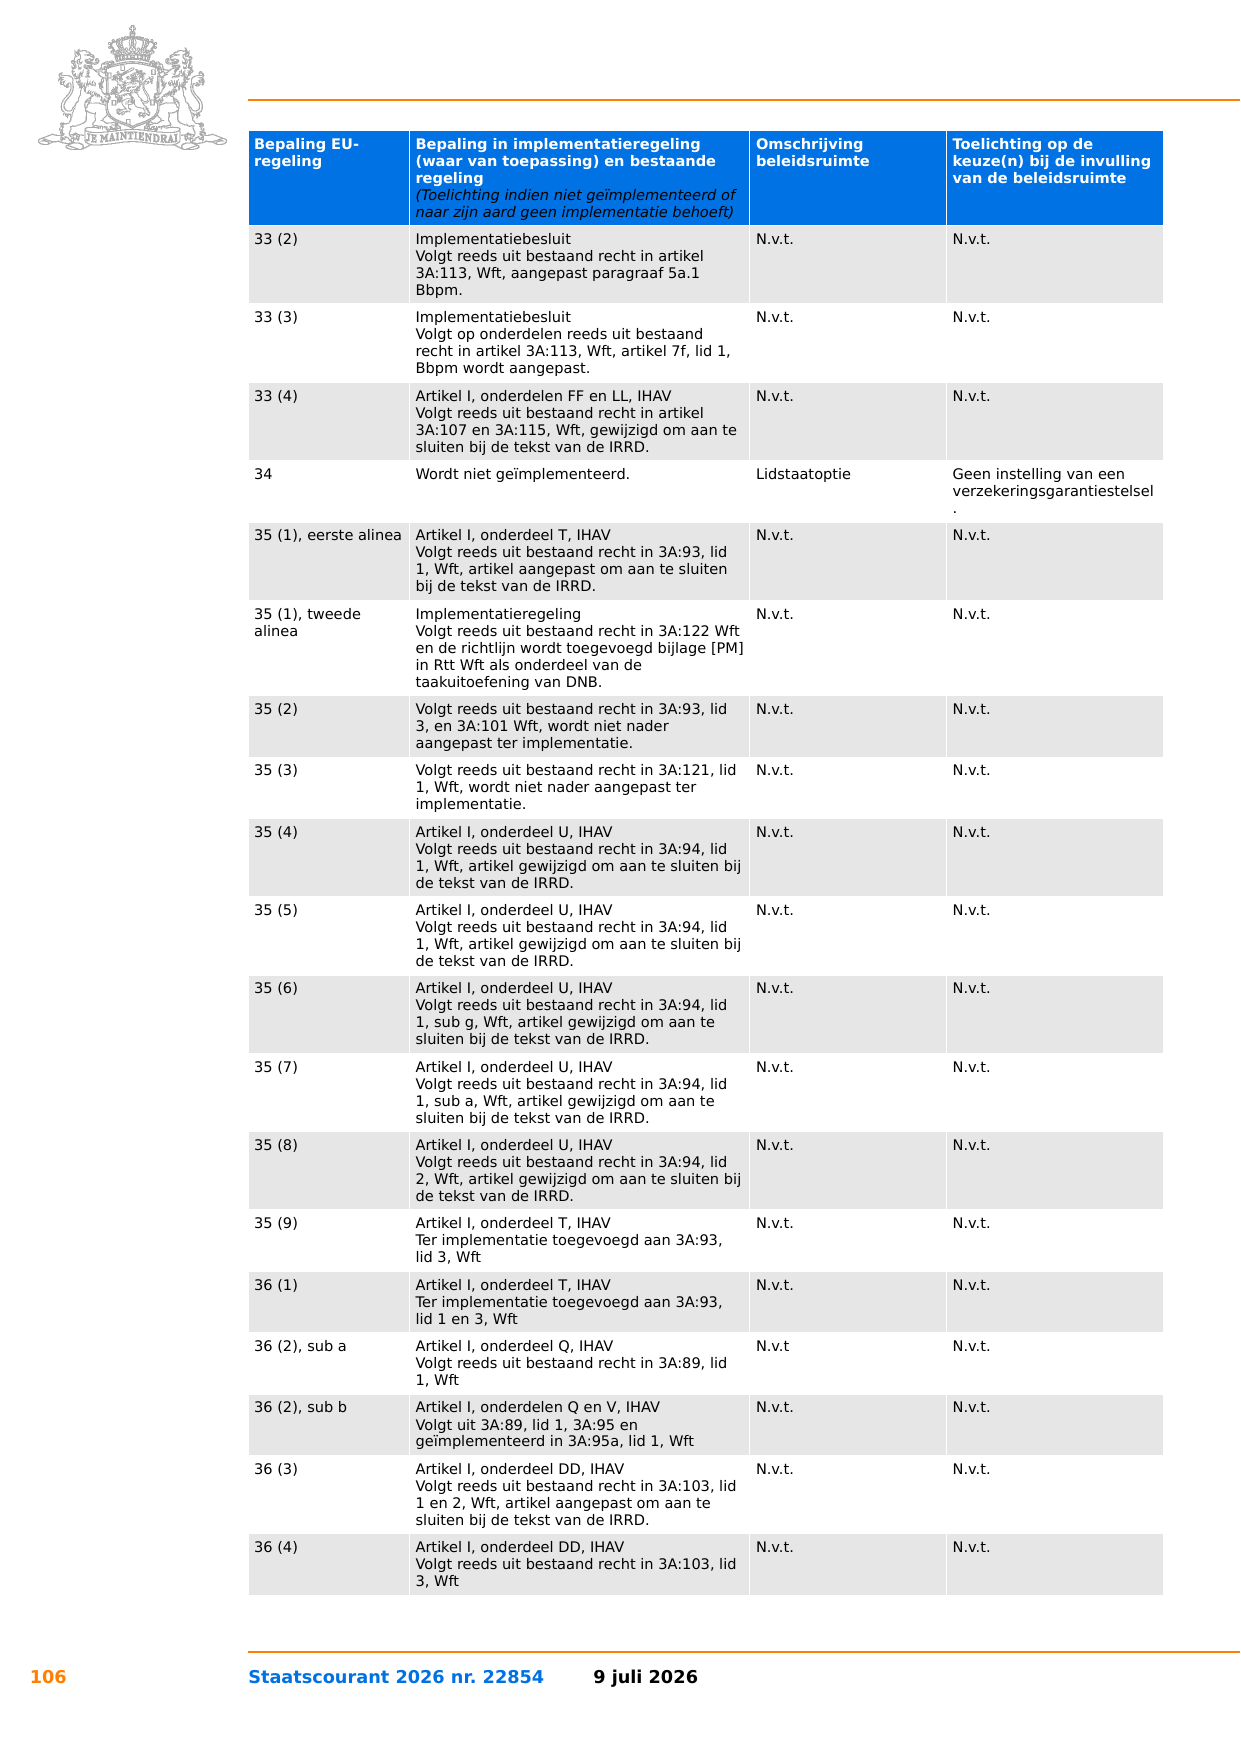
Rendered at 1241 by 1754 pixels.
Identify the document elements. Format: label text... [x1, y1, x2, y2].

table_cell 35 (8) [249, 1132, 409, 1209]
table_cell N.v.t. [750, 758, 946, 818]
table_cell N.v.t. [750, 976, 946, 1053]
table_cell N.v.t. [947, 1395, 1163, 1455]
table_header Omschrijving beleidsruimte [750, 131, 946, 225]
table_cell 35 (2) [249, 696, 409, 757]
table_cell Lidstaatoptie [750, 461, 946, 522]
table_cell 36 (1) [249, 1272, 409, 1332]
table_cell Artikel I, onderdeel U, IHAV Volgt reeds uit bestaand recht in 3A:94, lid 1, Wft, artikel gewijzigd om aan te sluiten bij de tekst van de IRRD. [410, 897, 749, 974]
table_cell N.v.t [750, 1333, 946, 1394]
table_cell Implementatieregeling Volgt reeds uit bestaand recht in 3A:122 Wft en de richtlijn wordt toegevoegd bijlage [PM] in Rtt Wft als onderdeel van de taakuitoefening van DNB. [410, 601, 749, 695]
table_cell 33 (4) [249, 383, 409, 460]
table_cell N.v.t. [750, 696, 946, 757]
table_cell Artikel I, onderdeel T, IHAV Volgt reeds uit bestaand recht in 3A:93, lid 1, Wft, artikel aangepast om aan te sluiten bij de tekst van de IRRD. [410, 523, 749, 600]
table_cell Artikel I, onderdeel U, IHAV Volgt reeds uit bestaand recht in 3A:94, lid 2, Wft, artikel gewijzigd om aan te sluiten bij de tekst van de IRRD. [410, 1132, 749, 1209]
table_cell N.v.t. [947, 1272, 1163, 1332]
table_cell Artikel I, onderdeel T, IHAV Ter implementatie toegevoegd aan 3A:93, lid 3, Wft [410, 1211, 749, 1271]
table_cell 35 (7) [249, 1054, 409, 1131]
table_cell N.v.t. [750, 523, 946, 600]
table_cell Artikel I, onderdeel Q, IHAV Volgt reeds uit bestaand recht in 3A:89, lid 1, Wft [410, 1333, 749, 1394]
picture [38, 25, 227, 150]
table_cell N.v.t. [750, 819, 946, 896]
table_cell N.v.t. [750, 305, 946, 382]
table_cell Artikel I, onderdeel DD, IHAV Volgt reeds uit bestaand recht in 3A:103, lid 1 en 2, Wft, artikel aangepast om aan te sluiten bij de tekst van de IRRD. [410, 1456, 749, 1533]
table_cell N.v.t. [947, 1456, 1163, 1533]
table_cell 35 (1), tweede alinea [249, 601, 409, 695]
table_cell Artikel I, onderdeel U, IHAV Volgt reeds uit bestaand recht in 3A:94, lid 1, sub g, Wft, artikel gewijzigd om aan te sluiten bij de tekst van de IRRD. [410, 976, 749, 1053]
table_cell N.v.t. [750, 226, 946, 303]
table_cell N.v.t. [750, 1456, 946, 1533]
table_cell N.v.t. [750, 1395, 946, 1455]
table_cell Volgt reeds uit bestaand recht in 3A:121, lid 1, Wft, wordt niet nader aangepast ter implementatie. [410, 758, 749, 818]
table_cell 35 (9) [249, 1211, 409, 1271]
table_cell N.v.t. [947, 1132, 1163, 1209]
table_cell 35 (5) [249, 897, 409, 974]
table_header Toelichting op de keuze(n) bij de invulling van de beleidsruimte [947, 131, 1163, 225]
table_cell 35 (4) [249, 819, 409, 896]
table_cell Implementatiebesluit Volgt op onderdelen reeds uit bestaand recht in artikel 3A:113, Wft, artikel 7f, lid 1, Bbpm wordt aangepast. [410, 305, 749, 382]
table_cell 36 (2), sub a [249, 1333, 409, 1394]
table_cell Artikel I, onderdeel U, IHAV Volgt reeds uit bestaand recht in 3A:94, lid 1, sub a, Wft, artikel gewijzigd om aan te sluiten bij de tekst van de IRRD. [410, 1054, 749, 1131]
table_cell N.v.t. [750, 1272, 946, 1332]
table_cell N.v.t. [750, 601, 946, 695]
table_cell 35 (6) [249, 976, 409, 1053]
table_cell N.v.t. [750, 1132, 946, 1209]
table_cell 33 (3) [249, 305, 409, 382]
table_cell N.v.t. [947, 601, 1163, 695]
table_cell Artikel I, onderdeel T, IHAV Ter implementatie toegevoegd aan 3A:93, lid 1 en 3, Wft [410, 1272, 749, 1332]
table_cell N.v.t. [947, 696, 1163, 757]
table_cell 36 (2), sub b [249, 1395, 409, 1455]
table_cell Geen instelling van een verzekeringsgarantiestelsel. [947, 461, 1163, 522]
table_header Bepaling in implementatieregeling (waar van toepassing) en bestaande regeling (Toelichting indien niet geïmplementeerd of naar zijn aard geen implementatie behoeft) [410, 131, 749, 225]
table_cell Artikel I, onderdelen Q en V, IHAV Volgt uit 3A:89, lid 1, 3A:95 en geïmplementeerd in 3A:95a, lid 1, Wft [410, 1395, 749, 1455]
table_cell 35 (3) [249, 758, 409, 818]
table_cell N.v.t. [947, 897, 1163, 974]
table_cell N.v.t. [947, 976, 1163, 1053]
table_cell Volgt reeds uit bestaand recht in 3A:93, lid 3, en 3A:101 Wft, wordt niet nader aangepast ter implementatie. [410, 696, 749, 757]
table_cell Artikel I, onderdelen FF en LL, IHAV Volgt reeds uit bestaand recht in artikel 3A:107 en 3A:115, Wft, gewijzigd om aan te sluiten bij de tekst van de IRRD. [410, 383, 749, 460]
table_cell Wordt niet geïmplementeerd. [410, 461, 749, 522]
table_cell Artikel I, onderdeel DD, IHAV Volgt reeds uit bestaand recht in 3A:103, lid 3, Wft [410, 1534, 749, 1595]
table_cell Artikel I, onderdeel U, IHAV Volgt reeds uit bestaand recht in 3A:94, lid 1, Wft, artikel gewijzigd om aan te sluiten bij de tekst van de IRRD. [410, 819, 749, 896]
table_cell 33 (2) [249, 226, 409, 303]
table_cell N.v.t. [947, 1054, 1163, 1131]
table_cell Implementatiebesluit Volgt reeds uit bestaand recht in artikel 3A:113, Wft, aangepast paragraaf 5a.1 Bbpm. [410, 226, 749, 303]
table_cell N.v.t. [947, 523, 1163, 600]
table_cell N.v.t. [750, 1211, 946, 1271]
table_cell N.v.t. [947, 1534, 1163, 1595]
table_cell N.v.t. [750, 897, 946, 974]
table_cell N.v.t. [947, 226, 1163, 303]
table_cell N.v.t. [750, 1534, 946, 1595]
table_cell N.v.t. [947, 305, 1163, 382]
table_cell N.v.t. [947, 1211, 1163, 1271]
table_header Bepaling EU-regeling [249, 131, 409, 225]
table_cell 35 (1), eerste alinea [249, 523, 409, 600]
table_cell 34 [249, 461, 409, 522]
table_cell 36 (4) [249, 1534, 409, 1595]
table_cell 36 (3) [249, 1456, 409, 1533]
table_cell N.v.t. [947, 819, 1163, 896]
table_cell N.v.t. [750, 1054, 946, 1131]
table_cell N.v.t. [947, 1333, 1163, 1394]
table_cell N.v.t. [947, 758, 1163, 818]
table_cell N.v.t. [947, 383, 1163, 460]
table_cell N.v.t. [750, 383, 946, 460]
